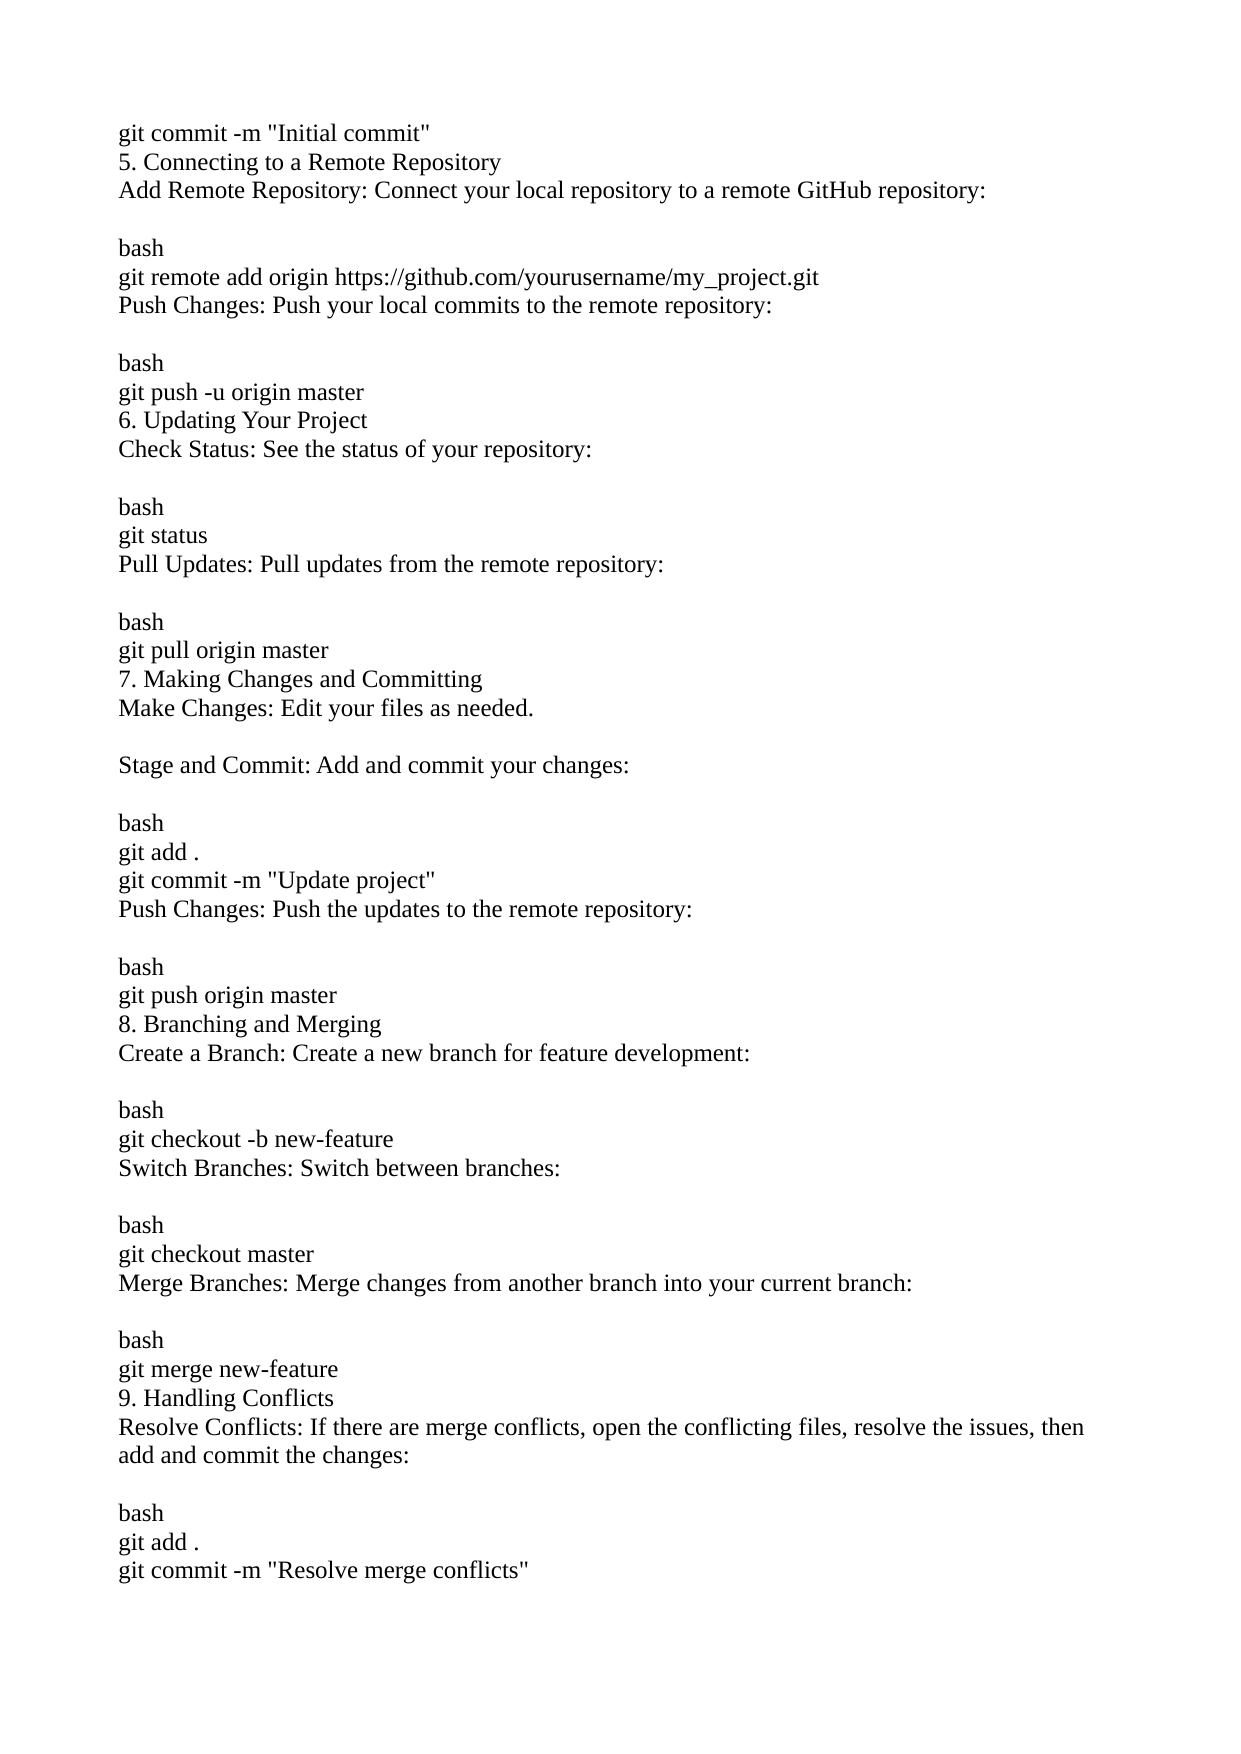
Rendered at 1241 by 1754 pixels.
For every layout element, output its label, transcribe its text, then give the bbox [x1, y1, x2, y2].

text Resolve Conflicts: If there are merge conflicts, open the conflicting files, resolve the issues, then add and commit the changes: [118, 1412, 1122, 1469]
text bash [118, 1326, 1122, 1354]
text bash [118, 1096, 1122, 1124]
text bash [118, 1498, 1122, 1527]
text git merge new-feature [118, 1354, 1122, 1383]
text git commit -m "Resolve merge conflicts" [118, 1556, 1122, 1584]
text git checkout master [118, 1239, 1122, 1268]
text bash [118, 1211, 1122, 1239]
text 5. Connecting to a Remote Repository [118, 147, 1122, 176]
text git add . [118, 837, 1122, 866]
text git commit -m "Update project" [118, 866, 1122, 894]
text bash [118, 233, 1122, 262]
text 7. Making Changes and Committing [118, 664, 1122, 693]
text bash [118, 607, 1122, 636]
text 6. Updating Your Project [118, 406, 1122, 434]
text bash [118, 348, 1122, 377]
text Push Changes: Push your local commits to the remote repository: [118, 291, 1122, 319]
text git commit -m "Initial commit" [118, 118, 1122, 147]
text bash [118, 952, 1122, 981]
text Merge Branches: Merge changes from another branch into your current branch: [118, 1268, 1122, 1297]
text bash [118, 492, 1122, 521]
text Pull Updates: Pull updates from the remote repository: [118, 549, 1122, 578]
text Add Remote Repository: Connect your local repository to a remote GitHub repository: [118, 176, 1122, 204]
text git remote add origin https://github.com/yourusername/my_project.git [118, 262, 1122, 291]
text git status [118, 521, 1122, 549]
text 9. Handling Conflicts [118, 1383, 1122, 1412]
text Create a Branch: Create a new branch for feature development: [118, 1038, 1122, 1067]
text git checkout -b new-feature [118, 1124, 1122, 1153]
text git push origin master [118, 981, 1122, 1009]
text Switch Branches: Switch between branches: [118, 1153, 1122, 1182]
text Make Changes: Edit your files as needed. [118, 693, 1122, 722]
text 8. Branching and Merging [118, 1009, 1122, 1038]
text Stage and Commit: Add and commit your changes: [118, 751, 1122, 779]
text git add . [118, 1527, 1122, 1556]
text Check Status: See the status of your repository: [118, 434, 1122, 463]
text git push -u origin master [118, 377, 1122, 406]
text bash [118, 808, 1122, 837]
text Push Changes: Push the updates to the remote repository: [118, 894, 1122, 923]
text git pull origin master [118, 636, 1122, 664]
